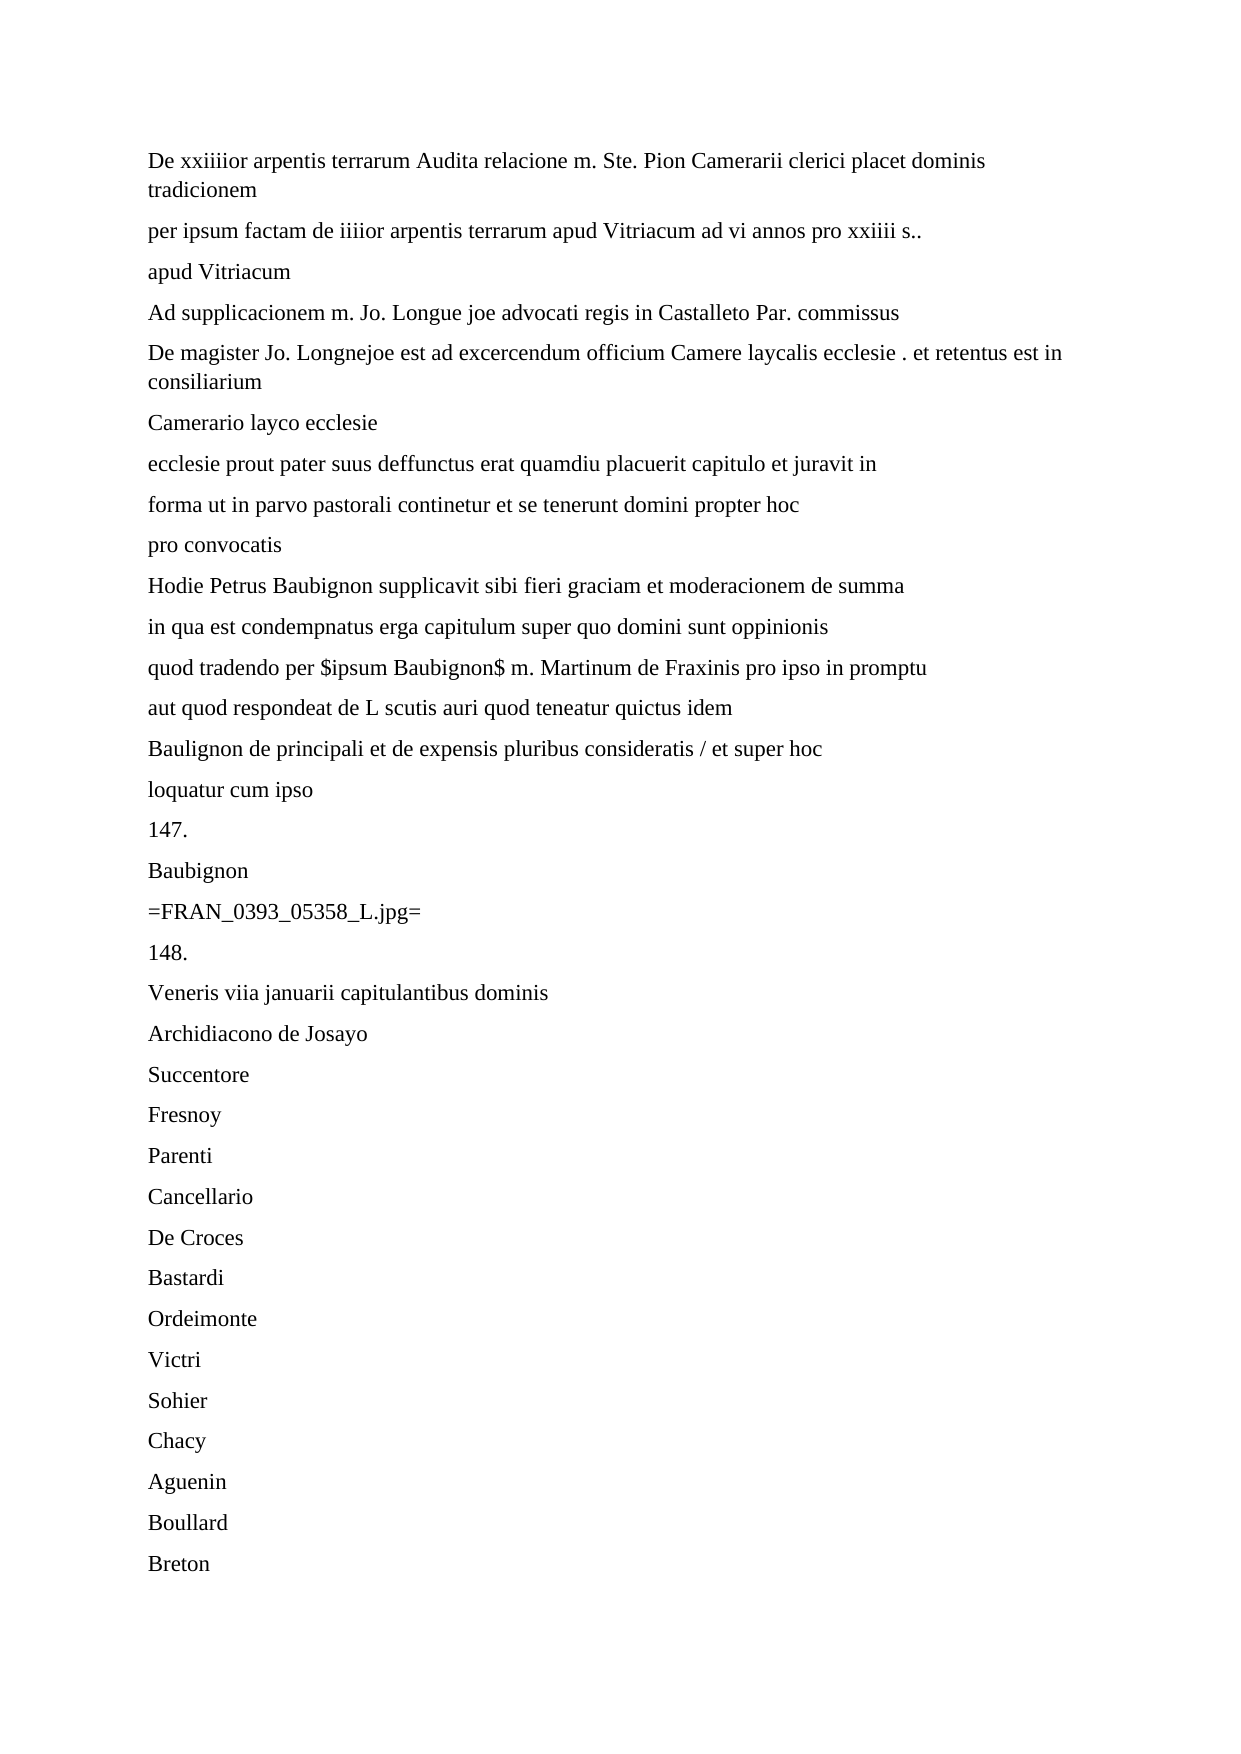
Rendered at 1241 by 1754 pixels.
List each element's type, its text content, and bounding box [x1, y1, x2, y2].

text Cancellario [148, 1183, 1093, 1209]
text 147. [148, 816, 1093, 843]
text Succentore [148, 1061, 1093, 1087]
text De xxiiiior arpentis terrarum Audita relacione m. Ste. Pion Camerarii clerici placet dominis tradicionem [148, 148, 1093, 203]
text quod tradendo per $ipsum Baubignon$ m. Martinum de Fraxinis pro ipso in promptu [148, 653, 1093, 680]
text Bastardi [148, 1264, 1093, 1291]
text Sohier [148, 1387, 1093, 1413]
text Chacy [148, 1427, 1093, 1454]
text =FRAN_0393_05358_L.jpg= [148, 898, 1093, 924]
text ecclesie prout pater suus deffunctus erat quamdiu placuerit capitulo et juravit in [148, 450, 1093, 476]
text in qua est condempnatus erga capitulum super quo domini sunt oppinionis [148, 613, 1093, 639]
text forma ut in parvo pastorali continetur et se tenerunt domini propter hoc [148, 491, 1093, 517]
text aut quod respondeat de L scutis auri quod teneatur quictus idem [148, 694, 1093, 721]
text Ordeimonte [148, 1305, 1093, 1332]
text De Croces [148, 1224, 1093, 1250]
text Breton [148, 1549, 1093, 1576]
text Veneris viia januarii capitulantibus dominis [148, 979, 1093, 1006]
text pro convocatis [148, 531, 1093, 558]
text Hodie Petrus Baubignon supplicavit sibi fieri graciam et moderacionem de summa [148, 572, 1093, 598]
text Victri [148, 1346, 1093, 1372]
text apud Vitriacum [148, 258, 1093, 284]
text 148. [148, 939, 1093, 965]
text De magister Jo. Longnejoe est ad excercendum officium Camere laycalis ecclesie . et retentus est in consiliarium [148, 339, 1093, 395]
text Parenti [148, 1142, 1093, 1169]
text Baubignon [148, 857, 1093, 883]
text Fresnoy [148, 1102, 1093, 1128]
text Archidiacono de Josayo [148, 1020, 1093, 1046]
text Camerario layco ecclesie [148, 409, 1093, 436]
text Ad supplicacionem m. Jo. Longue joe advocati regis in Castalleto Par. commissus [148, 299, 1093, 325]
text Baulignon de principali et de expensis pluribus consideratis / et super hoc [148, 735, 1093, 761]
text loquatur cum ipso [148, 776, 1093, 802]
text Boullard [148, 1509, 1093, 1535]
text per ipsum factam de iiiior arpentis terrarum apud Vitriacum ad vi annos pro xxiiii s.. [148, 217, 1093, 244]
text Aguenin [148, 1468, 1093, 1494]
